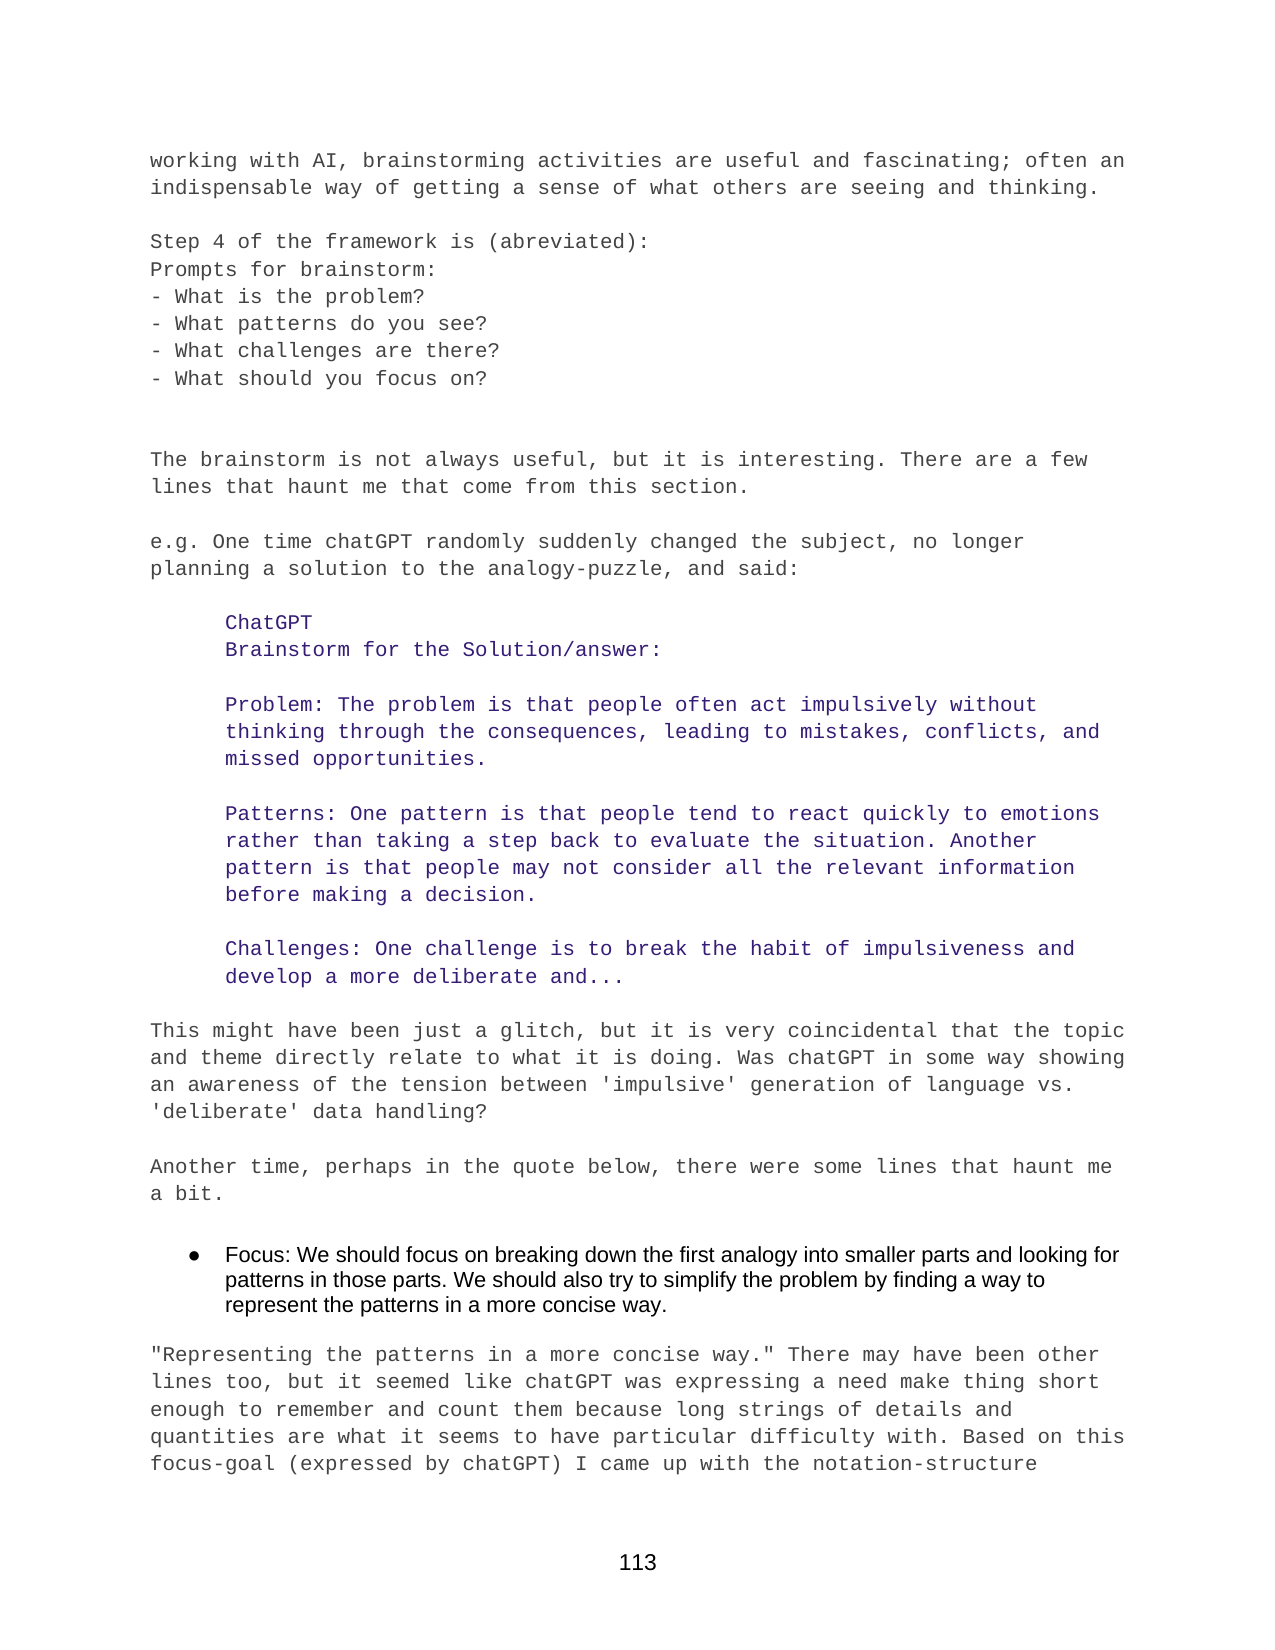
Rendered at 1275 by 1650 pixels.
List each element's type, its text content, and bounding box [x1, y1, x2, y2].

text - What patterns do you see? [150, 313, 1125, 337]
text Brainstorm for the Solution/answer: [225, 639, 1125, 663]
text This might have been just a glitch, but it is very coincidental that the topic and theme directly relate to what it is doing. Was chatGPT in some way showing an awareness of the tension between 'impulsive' generation of language vs. 'deliberate' data handling? [150, 1020, 1125, 1125]
text Another time, perhaps in the quote below, there were some lines that haunt me a bit. [150, 1156, 1125, 1207]
text Prompts for brainstorm: [150, 259, 1125, 282]
text ChatGPT [225, 612, 1125, 636]
text Step 4 of the framework is (abreviated): [150, 232, 1125, 255]
text "Representing the patterns in a more concise way." There may have been other lines too, but it seemed like chatGPT was expressing a need make thing short enough to remember and count them because long strings of details and quantities are what it seems to have particular difficulty with. Based on this focus-goal (expressed by chatGPT) I came up with the notation-structure [150, 1344, 1125, 1477]
text Problem: The problem is that people often act impulsively without thinking through the consequences, leading to mistakes, conflicts, and missed opportunities. [225, 694, 1125, 772]
text e.g. One time chatGPT randomly suddenly changed the subject, no longer planning a solution to the analogy-puzzle, and said: [150, 531, 1125, 581]
text - What is the problem? [150, 286, 1125, 309]
text working with AI, brainstorming activities are useful and fascinating; often an indispensable way of getting a sense of what others are seeing and thinking. [150, 150, 1125, 201]
text Challenges: One challenge is to break the habit of impulsiveness and develop a more deliberate and... [225, 938, 1125, 989]
text The brainstorm is not always useful, but it is interesting. There are a few lines that haunt me that come from this section. [150, 449, 1125, 500]
text - What should you focus on? [150, 367, 1125, 391]
list Focus: We should focus on breaking down the first analogy into smaller parts and looking for patterns in those parts. We should also try to simplify the problem by finding a way to represent the patterns in a more concise way. [187, 1242, 1125, 1317]
text - What challenges are there? [150, 340, 1125, 364]
text Patterns: One pattern is that people tend to react quickly to emotions rather than taking a step back to evaluate the situation. Another pattern is that people may not consider all the relevant information before making a decision. [225, 802, 1125, 908]
